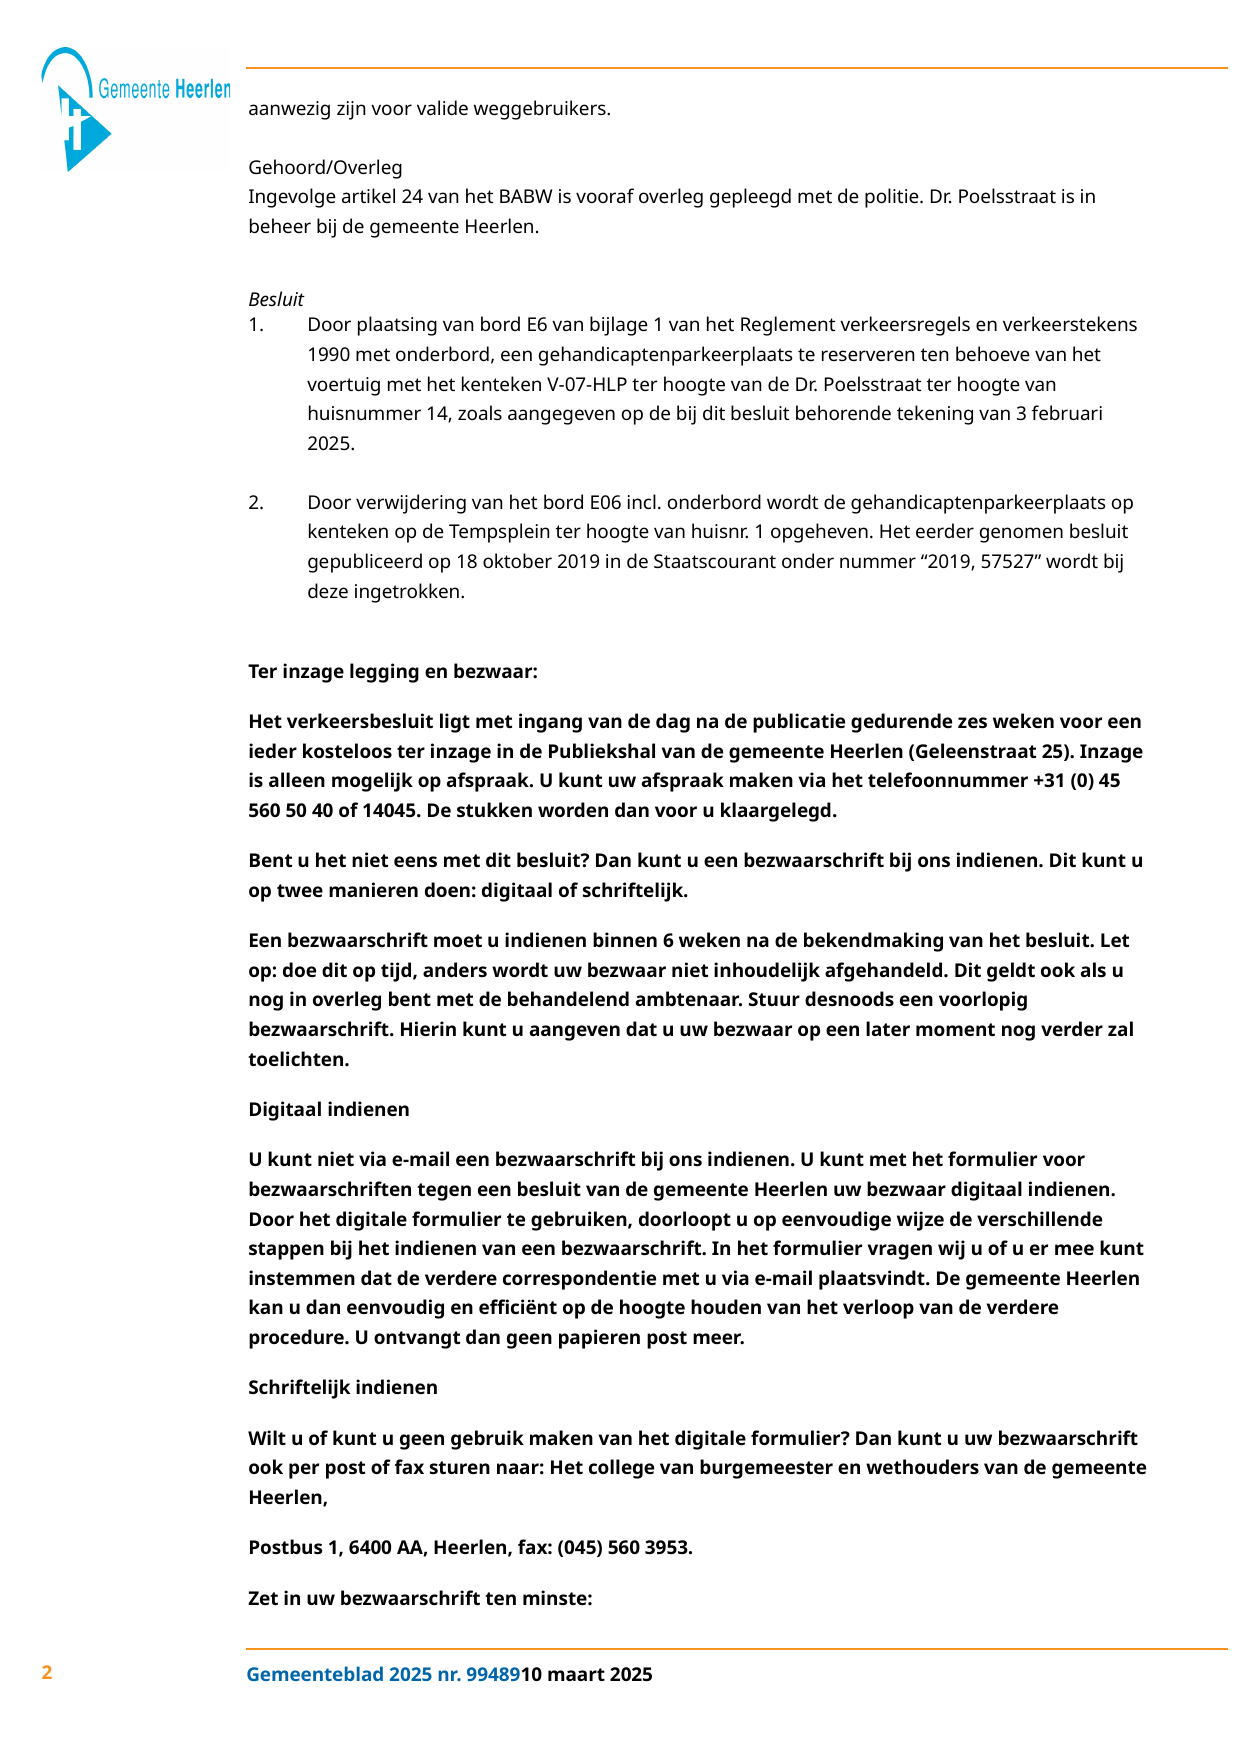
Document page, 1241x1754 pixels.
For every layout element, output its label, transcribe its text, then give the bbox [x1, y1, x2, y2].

text Het verkeersbesluit ligt met ingang van de dag na de publicatie gedurende zes weken voor een ieder kosteloos ter inzage in de Publiekshal van de gemeente Heerlen (Geleenstraat 25). Inzage is alleen mogelijk op afspraak. U kunt uw afspraak maken via het telefoonnummer +31 (0) 45 560 50 40 of 14045. De stukken worden dan voor u klaargelegd. [248, 708, 1152, 823]
picture [41, 47, 59, 70]
text Wilt u of kunt u geen gebruik maken van het digitale formulier? Dan kunt u uw bezwaarschrift ook per post of fax sturen naar: Het college van burgemeester en wethouders van de gemeente Heerlen, [248, 1425, 1152, 1510]
list Door verwijdering van het bord E06 incl. onderbord wordt de gehandicaptenparkeerplaats op kenteken op de Tempsplein ter hoogte van huisnr. 1 opgeheven. Het eerder genomen besluit gepubliceerd op 18 oktober 2019 in de Staatscourant onder nummer “2019, 57527” wordt bij deze ingetrokken. [248, 489, 1152, 603]
text Ter inzage legging en bezwaar: [248, 658, 1152, 683]
list Door plaatsing van bord E6 van bijlage 1 van het Reglement verkeersregels en verkeerstekens 1990 met onderbord, een gehandicaptenparkeerplaats te reserveren ten behoeve van het voertuig met het kenteken V-07-HLP ter hoogte van de Dr. Poelsstraat ter hoogte van huisnummer 14, zoals aangegeven op de bij dit besluit behorende tekening van 3 februari 2025. [248, 312, 1152, 456]
text Zet in uw bezwaarschrift ten minste: [248, 1585, 1152, 1611]
text U kunt niet via e-mail een bezwaarschrift bij ons indienen. U kunt met het formulier voor bezwaarschriften tegen een besluit van de gemeente Heerlen uw bezwaar digitaal indienen. Door het digitale formulier te gebruiken, doorloopt u op eenvoudige wijze de verschillende stappen bij het indienen van een bezwaarschrift. In het formulier vragen wij u of u er mee kunt instemmen dat de verdere correspondentie met u via e-mail plaatsvindt. De gemeente Heerlen kan u dan eenvoudig en efficiënt op de hoogte houden van het verloop van de verdere procedure. U ontvangt dan geen papieren post meer. [248, 1147, 1152, 1350]
text Ingevolge artikel 24 van het BABW is vooraf overleg gepleegd met de politie. Dr. Poelsstraat is in beheer bij de gemeente Heerlen. [248, 183, 1152, 239]
picture [41, 47, 231, 172]
text Postbus 1, 6400 AA, Heerlen, fax: (045) 560 3953. [248, 1534, 1152, 1560]
text Digitaal indienen [248, 1096, 1152, 1122]
text Schriftelijk indienen [248, 1374, 1152, 1400]
text Bent u het niet eens met dit besluit? Dan kunt u een bezwaarschrift bij ons indienen. Dit kunt u op twee manieren doen: digitaal of schriftelijk. [248, 847, 1152, 903]
text aanwezig zijn voor valide weggebruikers. [248, 95, 1152, 121]
text Besluit [248, 286, 1152, 312]
text Een bezwaarschrift moet u indienen binnen 6 weken na de bekendmaking van het besluit. Let op: doe dit op tijd, anders wordt uw bezwaar niet inhoudelijk afgehandeld. Dit geldt ook als u nog in overleg bent met de behandelend ambtenaar. Stuur desnoods een voorlopig bezwaarschrift. Hierin kunt u aangeven dat u uw bezwaar op een later moment nog verder zal toelichten. [248, 927, 1152, 1071]
text Gehoord/Overleg [248, 154, 1152, 180]
